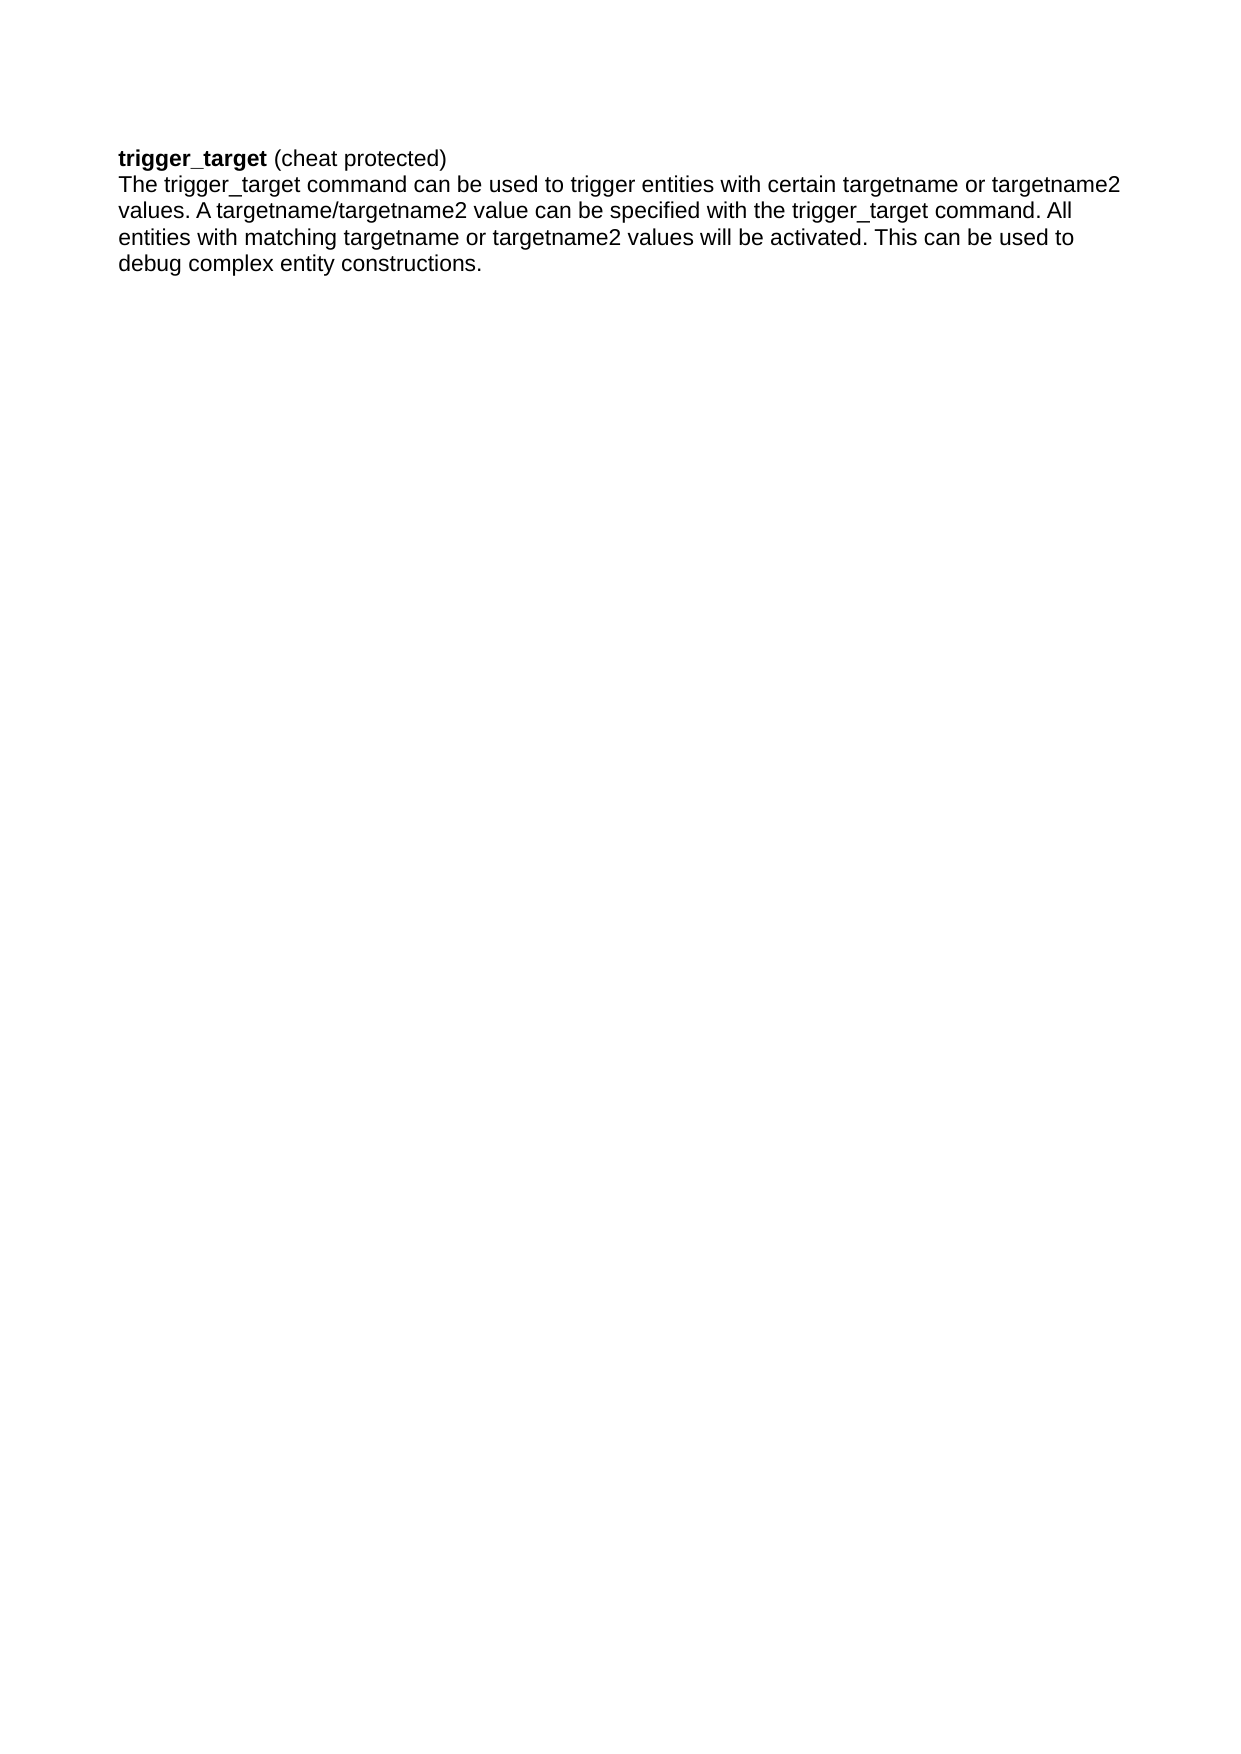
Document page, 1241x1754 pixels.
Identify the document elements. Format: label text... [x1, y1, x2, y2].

text trigger_target (cheat protected) [118, 144, 1122, 171]
text The trigger_target command can be used to trigger entities with certain targetname or targetname2 values. A targetname/targetname2 value can be specified with the trigger_target command. All entities with matching targetname or targetname2 values will be activated. This can be used to debug complex entity constructions. [118, 171, 1122, 276]
